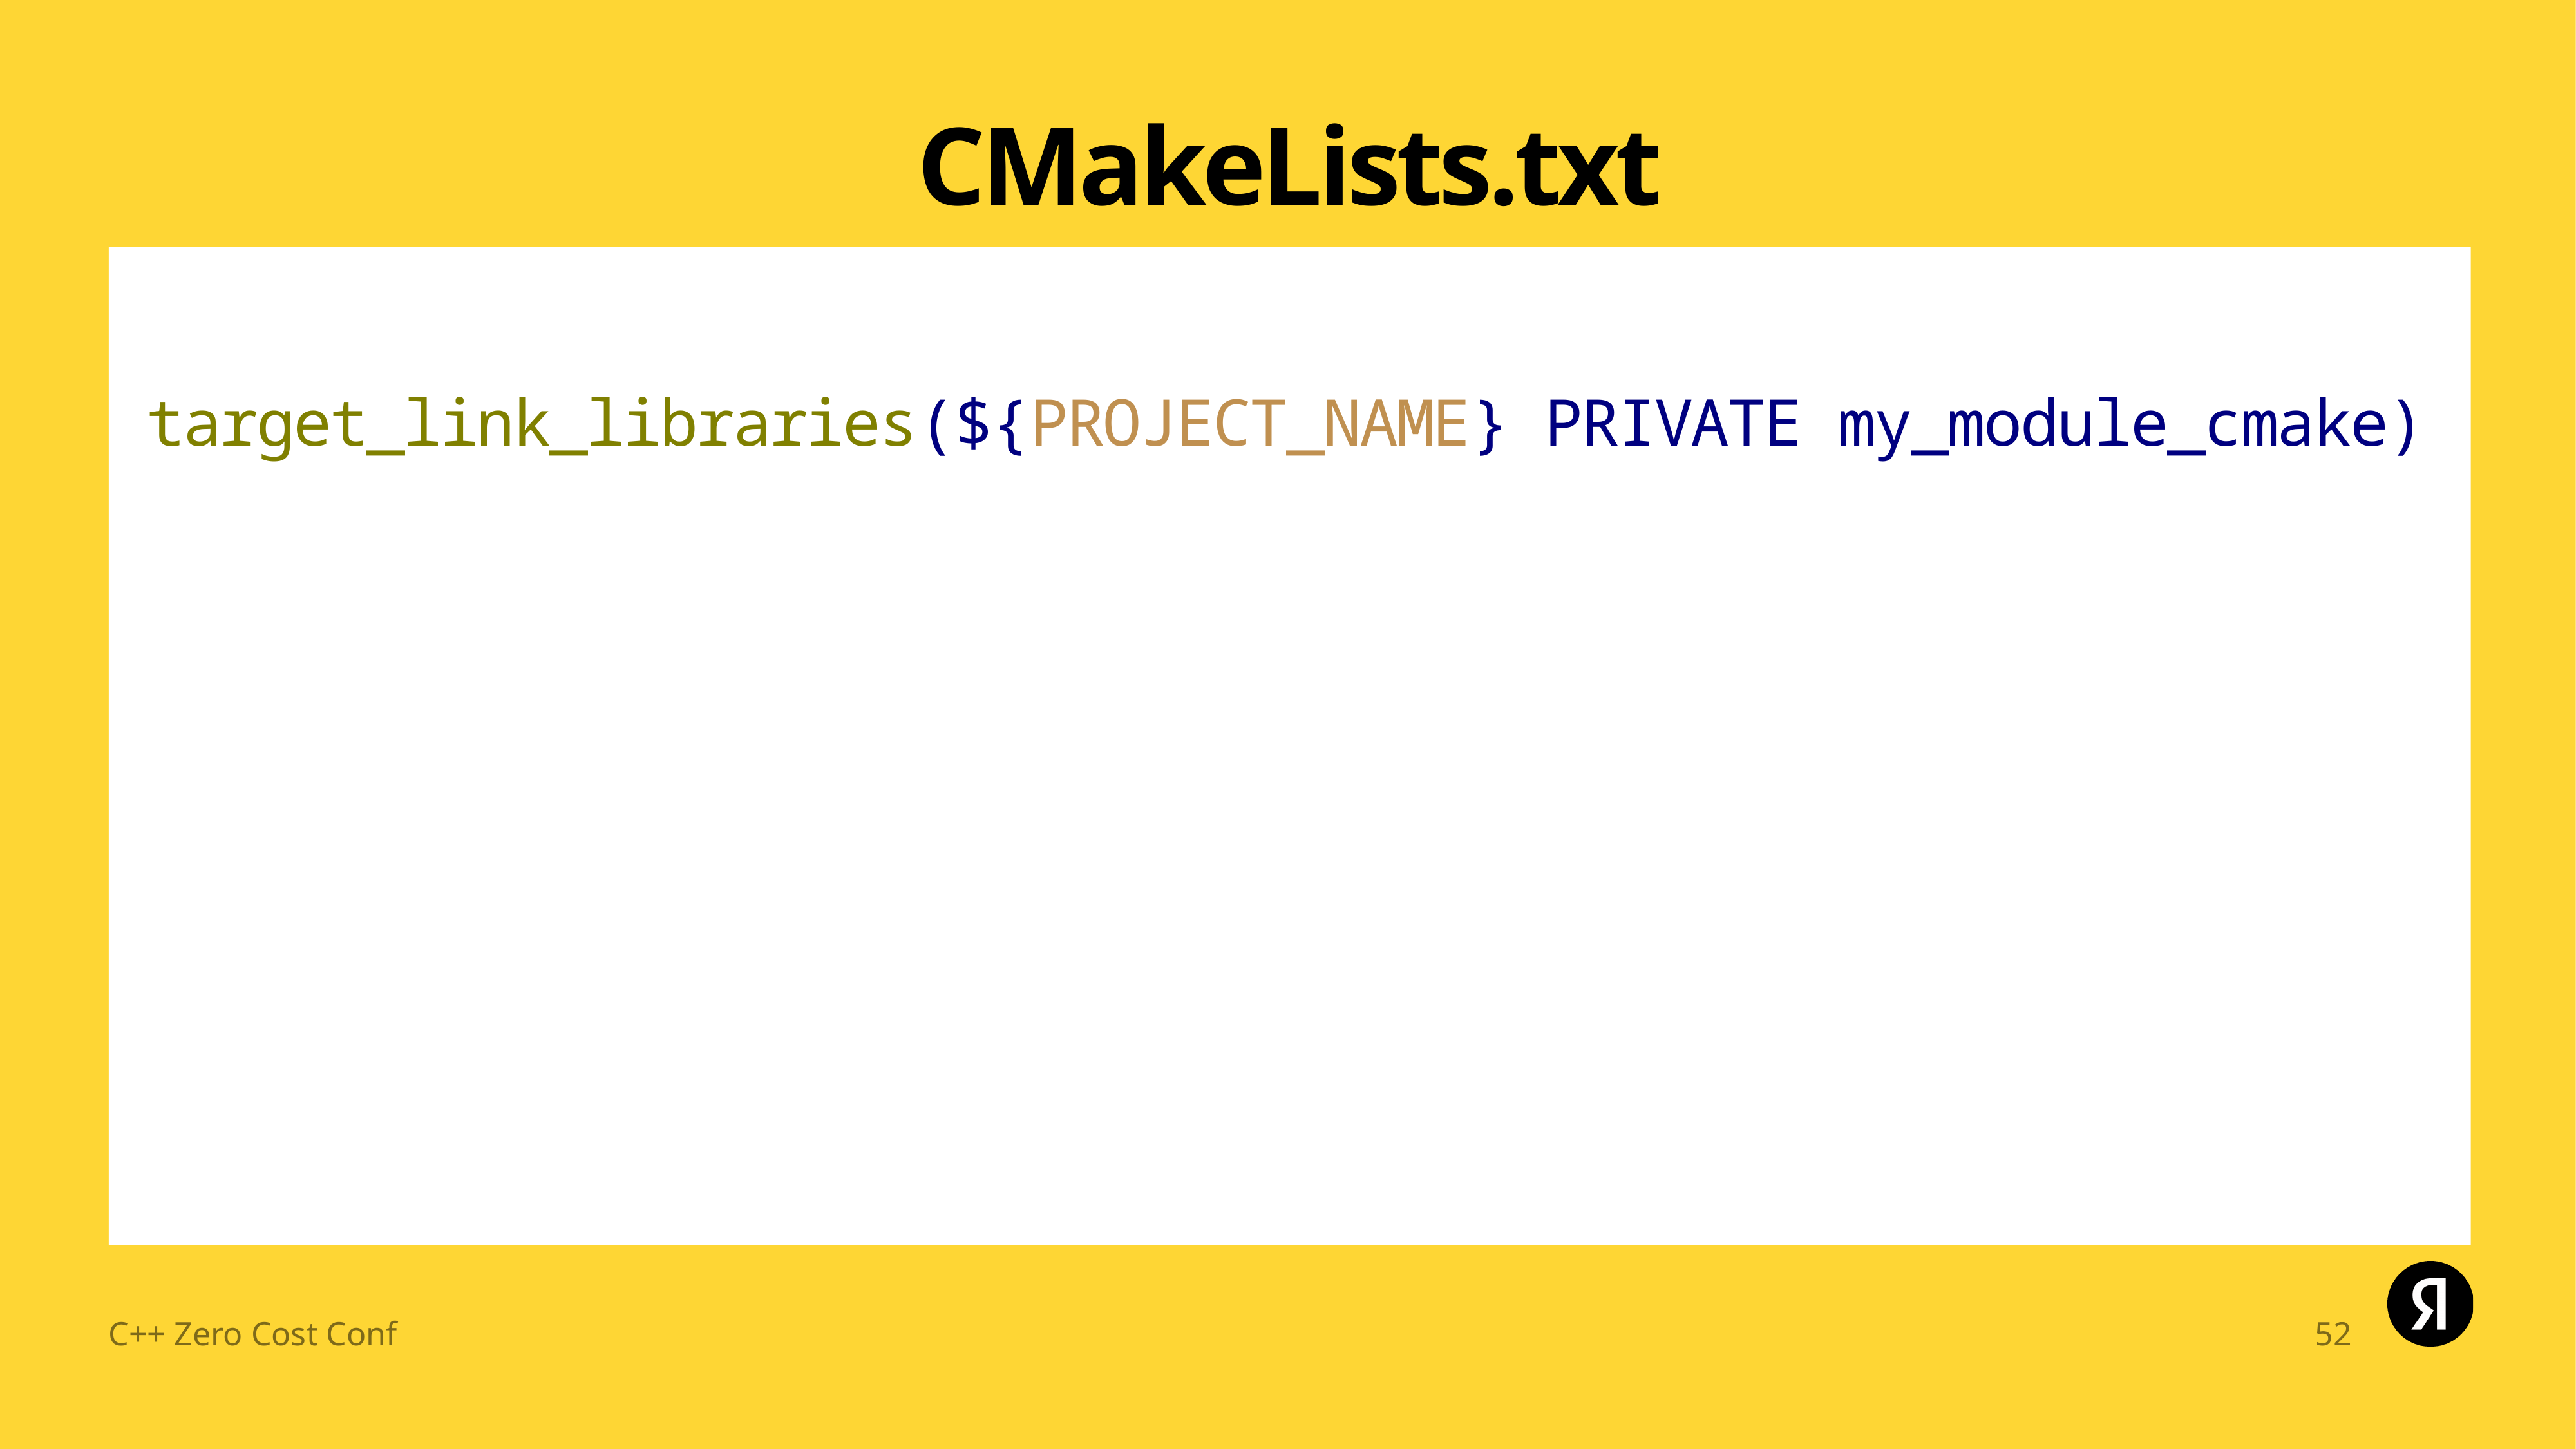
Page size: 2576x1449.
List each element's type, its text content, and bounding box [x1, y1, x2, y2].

list target_link_libraries(${PROJECT_NAME} PRIVATE my_module_cmake) [108, 247, 2471, 1245]
title CMakeLists.txt [106, 101, 2473, 228]
picture [2387, 1261, 2474, 1347]
